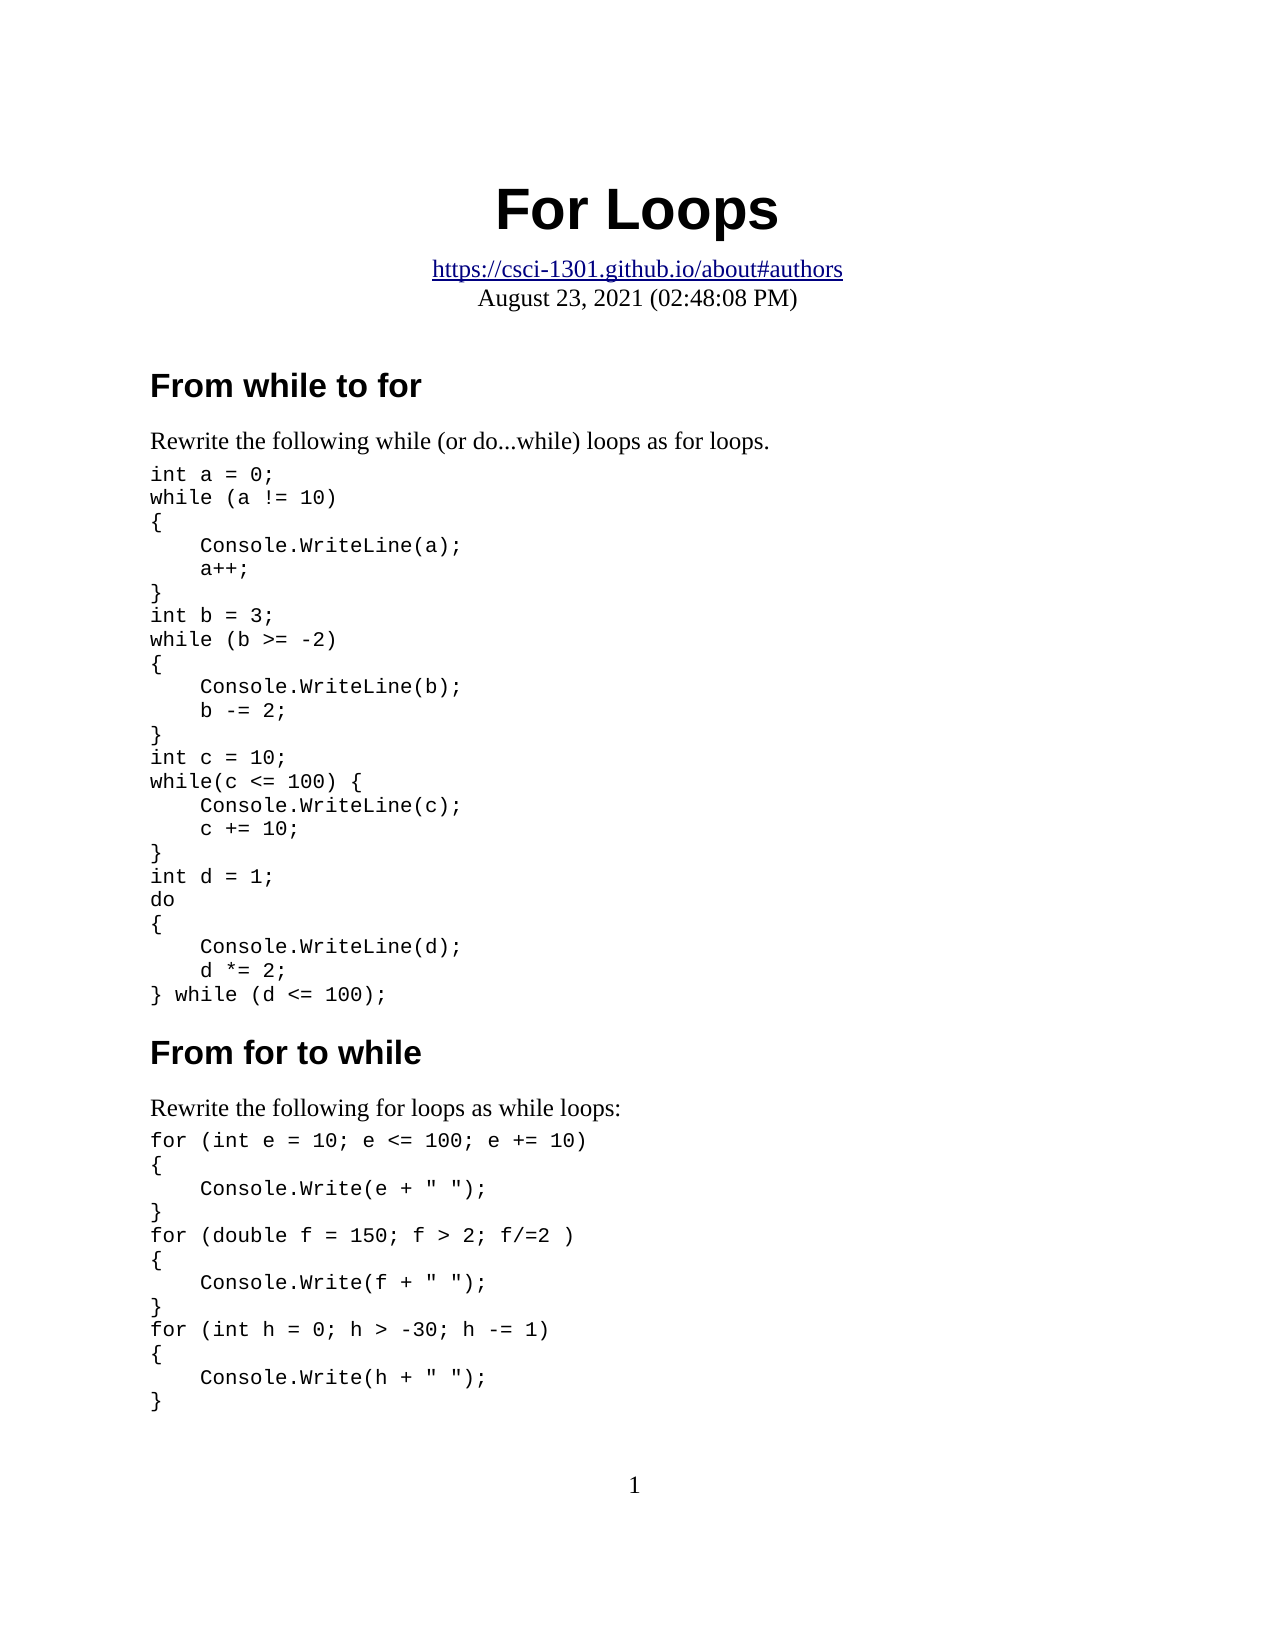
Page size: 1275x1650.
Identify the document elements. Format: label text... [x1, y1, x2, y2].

text { [150, 511, 1125, 534]
text int a = 0; [150, 464, 1125, 487]
text for (int e = 10; e <= 100; e += 10) [150, 1130, 1125, 1154]
text { [150, 653, 1125, 676]
text Console.Write(e + " "); [150, 1178, 1125, 1201]
subtitle From while to for [150, 366, 1125, 404]
text int b = 3; [150, 606, 1125, 629]
text } [150, 1296, 1125, 1319]
text August 23, 2021 (02:48:08 PM) [150, 283, 1125, 312]
text } [150, 724, 1125, 747]
text Console.WriteLine(b); [150, 676, 1125, 700]
text } [150, 842, 1125, 866]
text a++; [150, 558, 1125, 582]
text Console.Write(h + " "); [150, 1367, 1125, 1390]
text { [150, 1343, 1125, 1367]
text for (int h = 0; h > -30; h -= 1) [150, 1319, 1125, 1343]
text Console.WriteLine(a); [150, 534, 1125, 558]
text Console.WriteLine(d); [150, 937, 1125, 960]
text Console.Write(f + " "); [150, 1272, 1125, 1296]
text int d = 1; [150, 866, 1125, 889]
title For Loops [150, 175, 1125, 242]
text d *= 2; [150, 960, 1125, 984]
text Rewrite the following while (or do...while) loops as for loops. [150, 426, 1125, 455]
text while (b >= -2) [150, 629, 1125, 653]
text for (double f = 150; f > 2; f/=2 ) [150, 1225, 1125, 1248]
text do [150, 889, 1125, 913]
subtitle From for to while [150, 1032, 1125, 1071]
text } [150, 582, 1125, 606]
text while(c <= 100) { [150, 771, 1125, 795]
text int c = 10; [150, 747, 1125, 771]
text b -= 2; [150, 700, 1125, 724]
text { [150, 1248, 1125, 1272]
text Console.WriteLine(c); [150, 795, 1125, 818]
text } while (d <= 100); [150, 984, 1125, 1007]
text } [150, 1201, 1125, 1225]
text https://csci-1301.github.io/about#authors [150, 254, 1125, 283]
text { [150, 1154, 1125, 1178]
text { [150, 913, 1125, 937]
text while (a != 10) [150, 487, 1125, 511]
text } [150, 1390, 1125, 1414]
text Rewrite the following for loops as while loops: [150, 1093, 1125, 1121]
text c += 10; [150, 818, 1125, 842]
